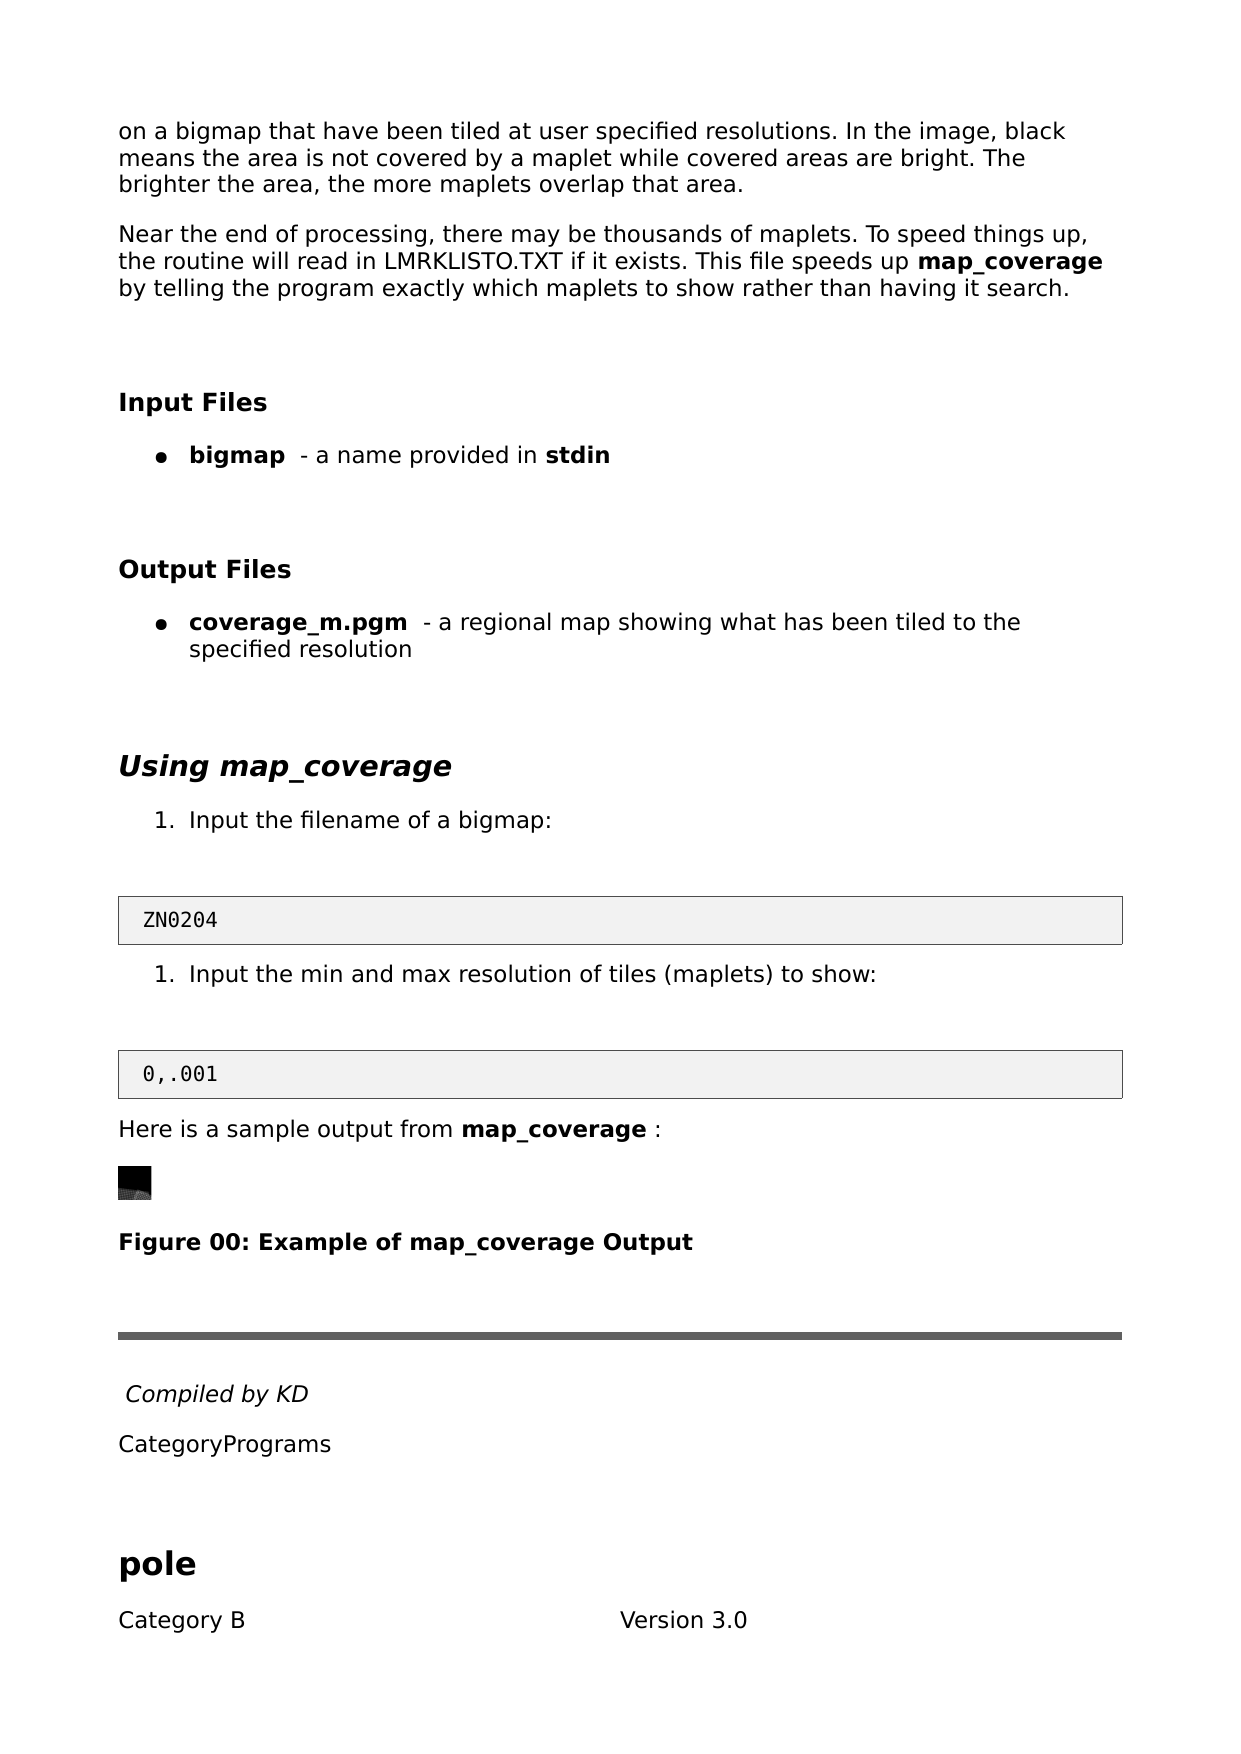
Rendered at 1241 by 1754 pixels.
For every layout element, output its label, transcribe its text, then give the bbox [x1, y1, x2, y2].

text CategoryPrograms [118, 1432, 1122, 1458]
list Input the filename of a bigmap: [153, 807, 1122, 834]
table_header Version 3.0 [620, 1596, 1122, 1634]
text Here is a sample output from map_coverage : [118, 1116, 1122, 1143]
subtitle Output Files [118, 556, 1122, 585]
text Figure 00: Example of map_coverage Output [118, 1229, 1122, 1255]
text Compiled by KD [118, 1381, 1122, 1408]
subtitle Using map_coverage [118, 749, 1122, 783]
table_header Category B [118, 1596, 620, 1634]
subtitle pole [118, 1545, 1122, 1583]
list coverage_m.pgm - a regional map showing what has been tiled to the specified resolution [153, 609, 1122, 662]
text Near the end of processing, there may be thousands of maplets. To speed things up, the routine will read in LMRKLISTO.TXT if it exists. This file speeds up map_coverage by telling the program exactly which maplets to show rather than having it search. [118, 222, 1122, 302]
text 0,.001 [119, 1051, 1122, 1098]
subtitle Input Files [118, 389, 1122, 418]
list Input the min and max resolution of tiles (maplets) to show: [153, 962, 1122, 988]
list bigmap - a name provided in stdin [153, 442, 1122, 469]
text ZN0204 [119, 897, 1122, 944]
picture [118, 1166, 152, 1200]
text on a bigmap that have been tiled at user specified resolutions. In the image, black means the area is not covered by a maplet while covered areas are bright. The brighter the area, the more maplets overlap that area. [118, 118, 1122, 198]
